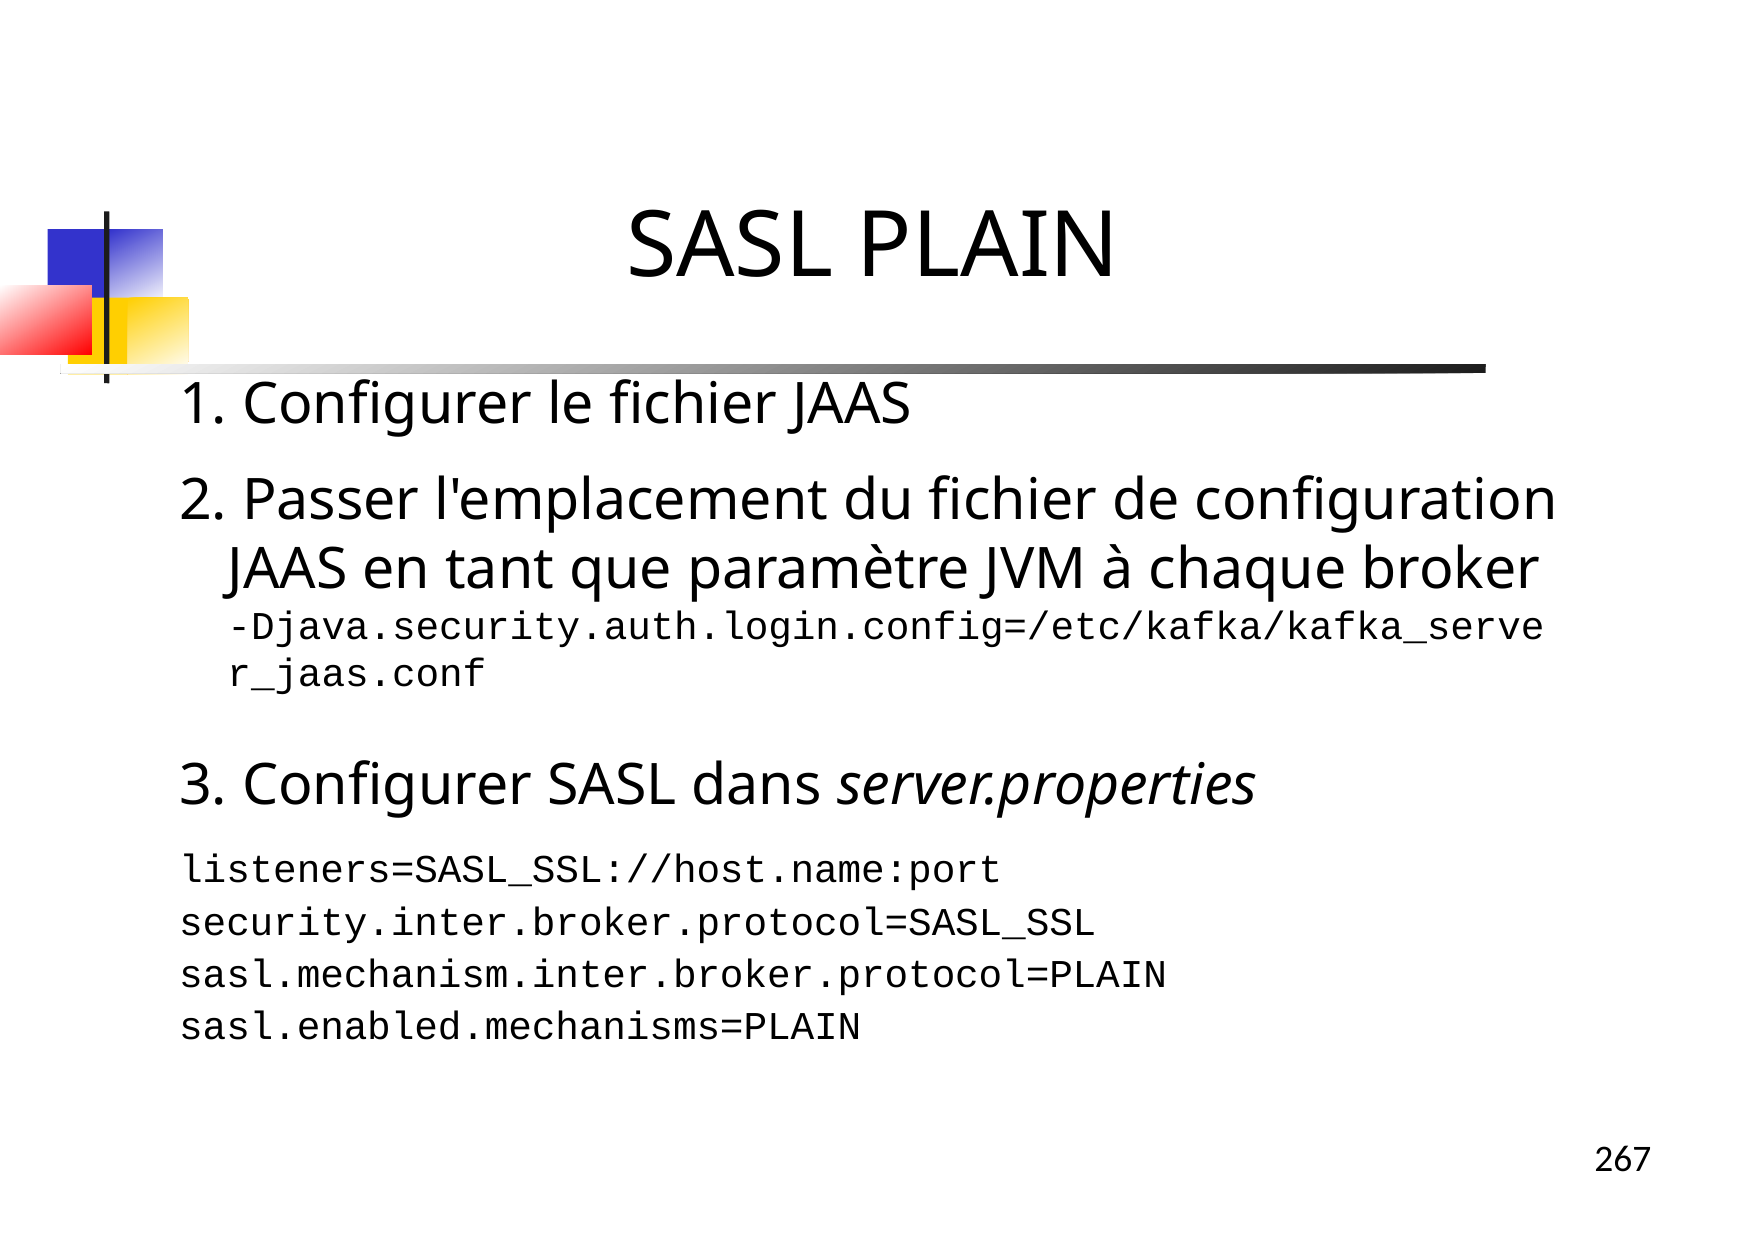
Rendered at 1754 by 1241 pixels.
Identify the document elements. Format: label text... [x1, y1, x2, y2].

list 1. Configurer le fichier JAAS 2. Passer l'emplacement du fichier de configuration JAAS en tant que paramètre JVM à chaque broker -Djava.security.auth.login.config=/etc/kafka/kafka_server_jaas.conf 3. Configurer SASL dans server.properties listeners=SASL_SSL://host.name:port security.inter.broker.protocol=SASL_SSL sasl.mechanism.inter.broker.protocol=PLAIN sasl.enabled.mechanisms=PLAIN [179, 371, 1567, 1091]
title SASL PLAIN [179, 139, 1567, 351]
